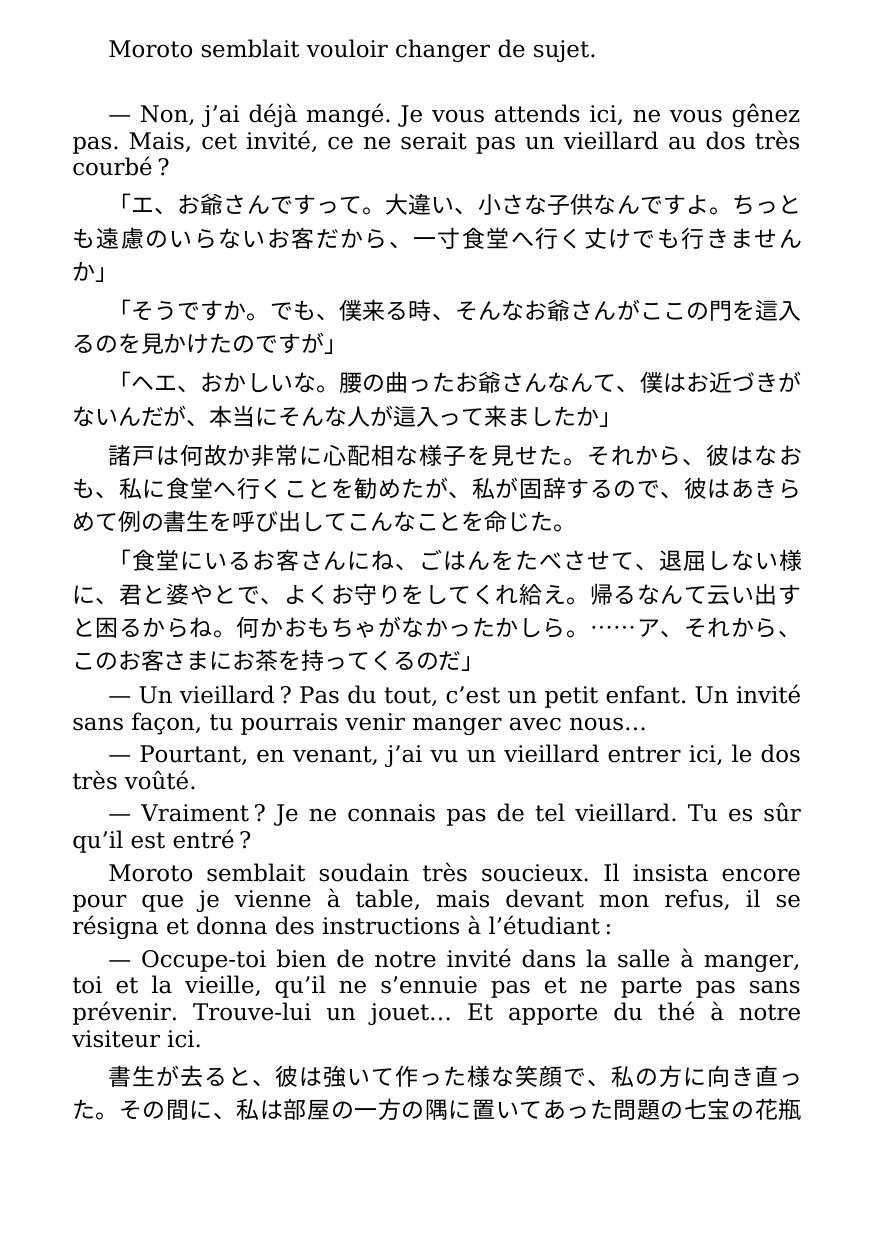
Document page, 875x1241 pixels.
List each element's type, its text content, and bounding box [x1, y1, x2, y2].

text — Pourtant, en venant, j’ai vu un vieillard entrer ici, le dos très voûté. [72, 741, 802, 795]
text 「そうですか。でも、僕来る時、そんなお爺さんがここの門を這入るのを見かけたのですが」 [72, 293, 802, 359]
text 「食堂にいるお客さんにね、ごはんをたべさせて、退屈しない様に、君と婆やとで、よくお守りをしてくれ給え。帰るなんて云い出すと困るからね。何かおもちゃがなかったかしら。……ア、それから、このお客さまにお茶を持ってくるのだ」 [72, 543, 802, 676]
text — Un vieillard ? Pas du tout, c’est un petit enfant. Un invité sans façon, tu pourrais venir manger avec nous… [72, 682, 802, 735]
text — Vraiment ? Je ne connais pas de tel vieillard. Tu es sûr qu’il est entré ? [72, 801, 802, 854]
text — Occupe-toi bien de notre invité dans la salle à manger, toi et la vieille, qu’il ne s’ennuie pas et ne parte pas sans prévenir. Trouve-lui un jouet… Et apporte du thé à notre visiteur ici. [72, 946, 802, 1052]
text 諸戸は何故か非常に心配相な様子を見せた。それから、彼はなおも、私に食堂へ行くことを勧めたが、私が固辞するので、彼はあきらめて例の書生を呼び出してこんなことを命じた。 [72, 438, 802, 537]
text Moroto semblait soudain très soucieux. Il insista encore pour que je vienne à table, mais devant mon refus, il se résigna et donna des instructions à l’étudiant : [72, 860, 802, 940]
text 「ヘエ、おかしいな。腰の曲ったお爺さんなんて、僕はお近づきがないんだが、本当にそんな人が這入って来ましたか」 [72, 365, 802, 432]
text — Non, j’ai déjà mangé. Je vous attends ici, ne vous gênez pas. Mais, cet invité, ce ne serait pas un vieillard au dos très courbé ? [72, 101, 802, 181]
text 「エ、お爺さんですって。大違い、小さな子供なんですよ。ちっとも遠慮のいらないお客だから、一寸食堂へ行く丈けでも行きませんか」 [72, 187, 802, 287]
text Moroto semblait vouloir changer de sujet. [72, 36, 802, 63]
text 書生が去ると、彼は強いて作った様な笑顔で、私の方に向き直った。その間に、私は部屋の一方の隅に置いてあった問題の七宝の花瓶 [72, 1058, 802, 1125]
